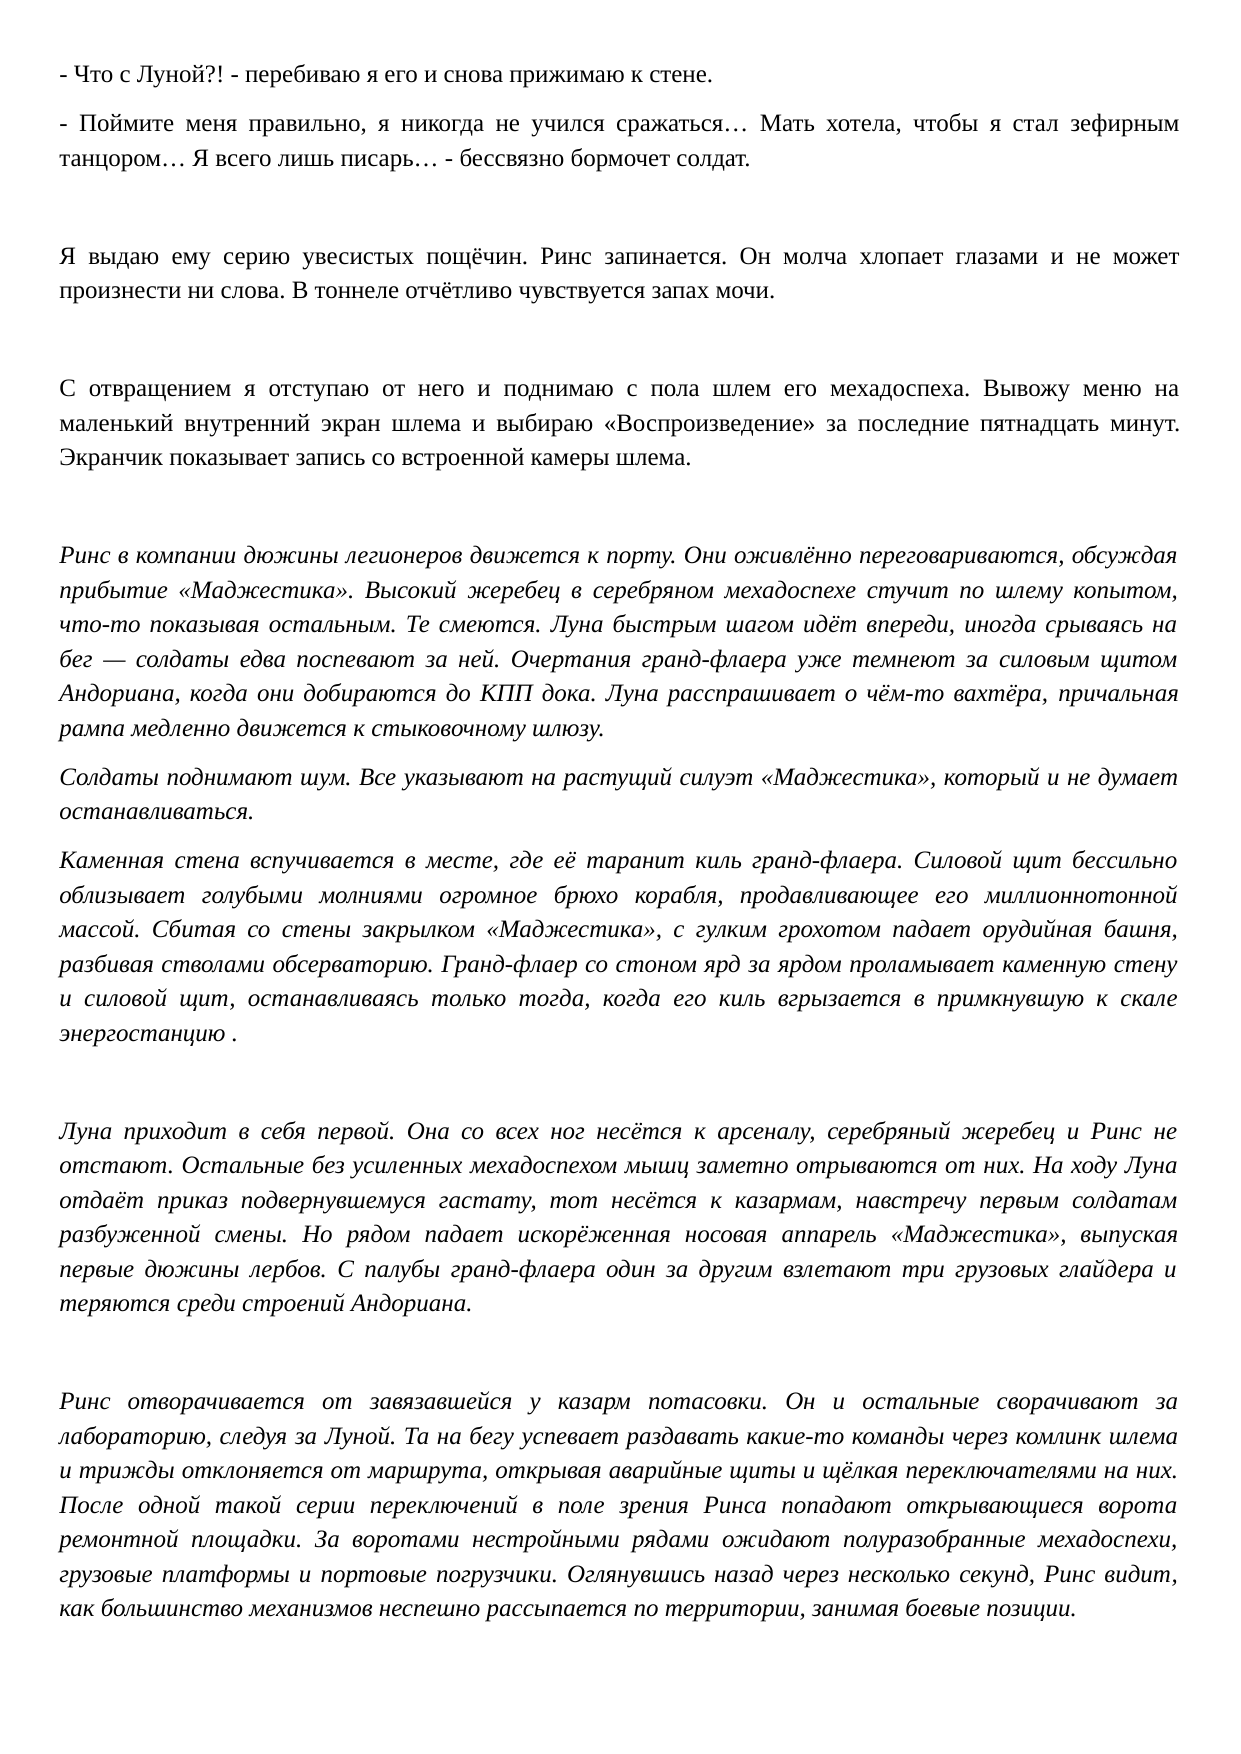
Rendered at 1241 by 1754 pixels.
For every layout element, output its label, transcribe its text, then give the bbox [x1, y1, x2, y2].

text - Поймите меня правильно, я никогда не учился сражаться… Мать хотела, чтобы я стал зефирным танцором… Я всего лишь писарь… - бессвязно бормочет солдат. [59, 108, 1181, 171]
text Ринс в компании дюжины легионеров движется к порту. Они оживлённо переговариваются, обсуждая прибытие «Маджестика». Высокий жеребец в серебряном мехадоспехе стучит по шлему копытом, что-то показывая остальным. Те смеются. Луна быстрым шагом идёт впереди, иногда срываясь на бег — солдаты едва поспевают за ней. Очертания гранд-флаера уже темнеют за силовым щитом Андориана, когда они добираются до КПП дока. Луна расспрашивает о чём-то вахтёра, причальная рампа медленно движется к стыковочному шлюзу. [59, 540, 1181, 742]
text Солдаты поднимают шум. Все указывают на растущий силуэт «Маджестика», который и не думает останавливаться. [59, 762, 1181, 825]
text Я выдаю ему серию увесистых пощёчин. Ринс запинается. Он молча хлопает глазами и не может произнести ни слова. В тоннеле отчётливо чувствуется запах мочи. [59, 241, 1181, 304]
text С отвращением я отступаю от него и поднимаю с пола шлем его мехадоспеха. Вывожу меню на маленький внутренний экран шлема и выбираю «Воспроизведение» за последние пятнадцать минут. Экранчик показывает запись со встроенной камеры шлема. [59, 373, 1181, 471]
text Каменная стена вспучивается в месте, где её таранит киль гранд-флаера. Силовой щит бессильно облизывает голубыми молниями огромное брюхо корабля, продавливающее его миллионнотонной массой. Сбитая со стены закрылком «Маджестика», с гулким грохотом падает орудийная башня, разбивая стволами обсерваторию. Гранд-флаер со стоном ярд за ярдом проламывает каменную стену и силовой щит, останавливаясь только тогда, когда его киль вгрызается в примкнувшую к скале энергостанцию . [59, 845, 1181, 1047]
text Луна приходит в себя первой. Она со всех ног несётся к арсеналу, серебряный жеребец и Ринс не отстают. Остальные без усиленных мехадоспехом мышц заметно отрываются от них. На ходу Луна отдаёт приказ подвернувшемуся гастату, тот несётся к казармам, навстречу первым солдатам разбуженной смены. Но рядом падает искорёженная носовая аппарель «Маджестика», выпуская первые дюжины лербов. С палубы гранд-флаера один за другим взлетают три грузовых глайдера и теряются среди строений Андориана. [59, 1116, 1181, 1317]
text - Что с Луной?! - перебиваю я его и снова прижимаю к стене. [59, 59, 1181, 88]
text Ринс отворачивается от завязавшейся у казарм потасовки. Он и остальные сворачивают за лабораторию, следуя за Луной. Та на бегу успевает раздавать какие-то команды через комлинк шлема и трижды отклоняется от маршрута, открывая аварийные щиты и щёлкая переключателями на них. После одной такой серии переключений в поле зрения Ринса попадают открывающиеся ворота ремонтной площадки. За воротами нестройными рядами ожидают полуразобранные мехадоспехи, грузовые платформы и портовые погрузчики. Оглянувшись назад через несколько секунд, Ринс видит, как большинство механизмов неспешно рассыпается по территории, занимая боевые позиции. [59, 1386, 1181, 1622]
